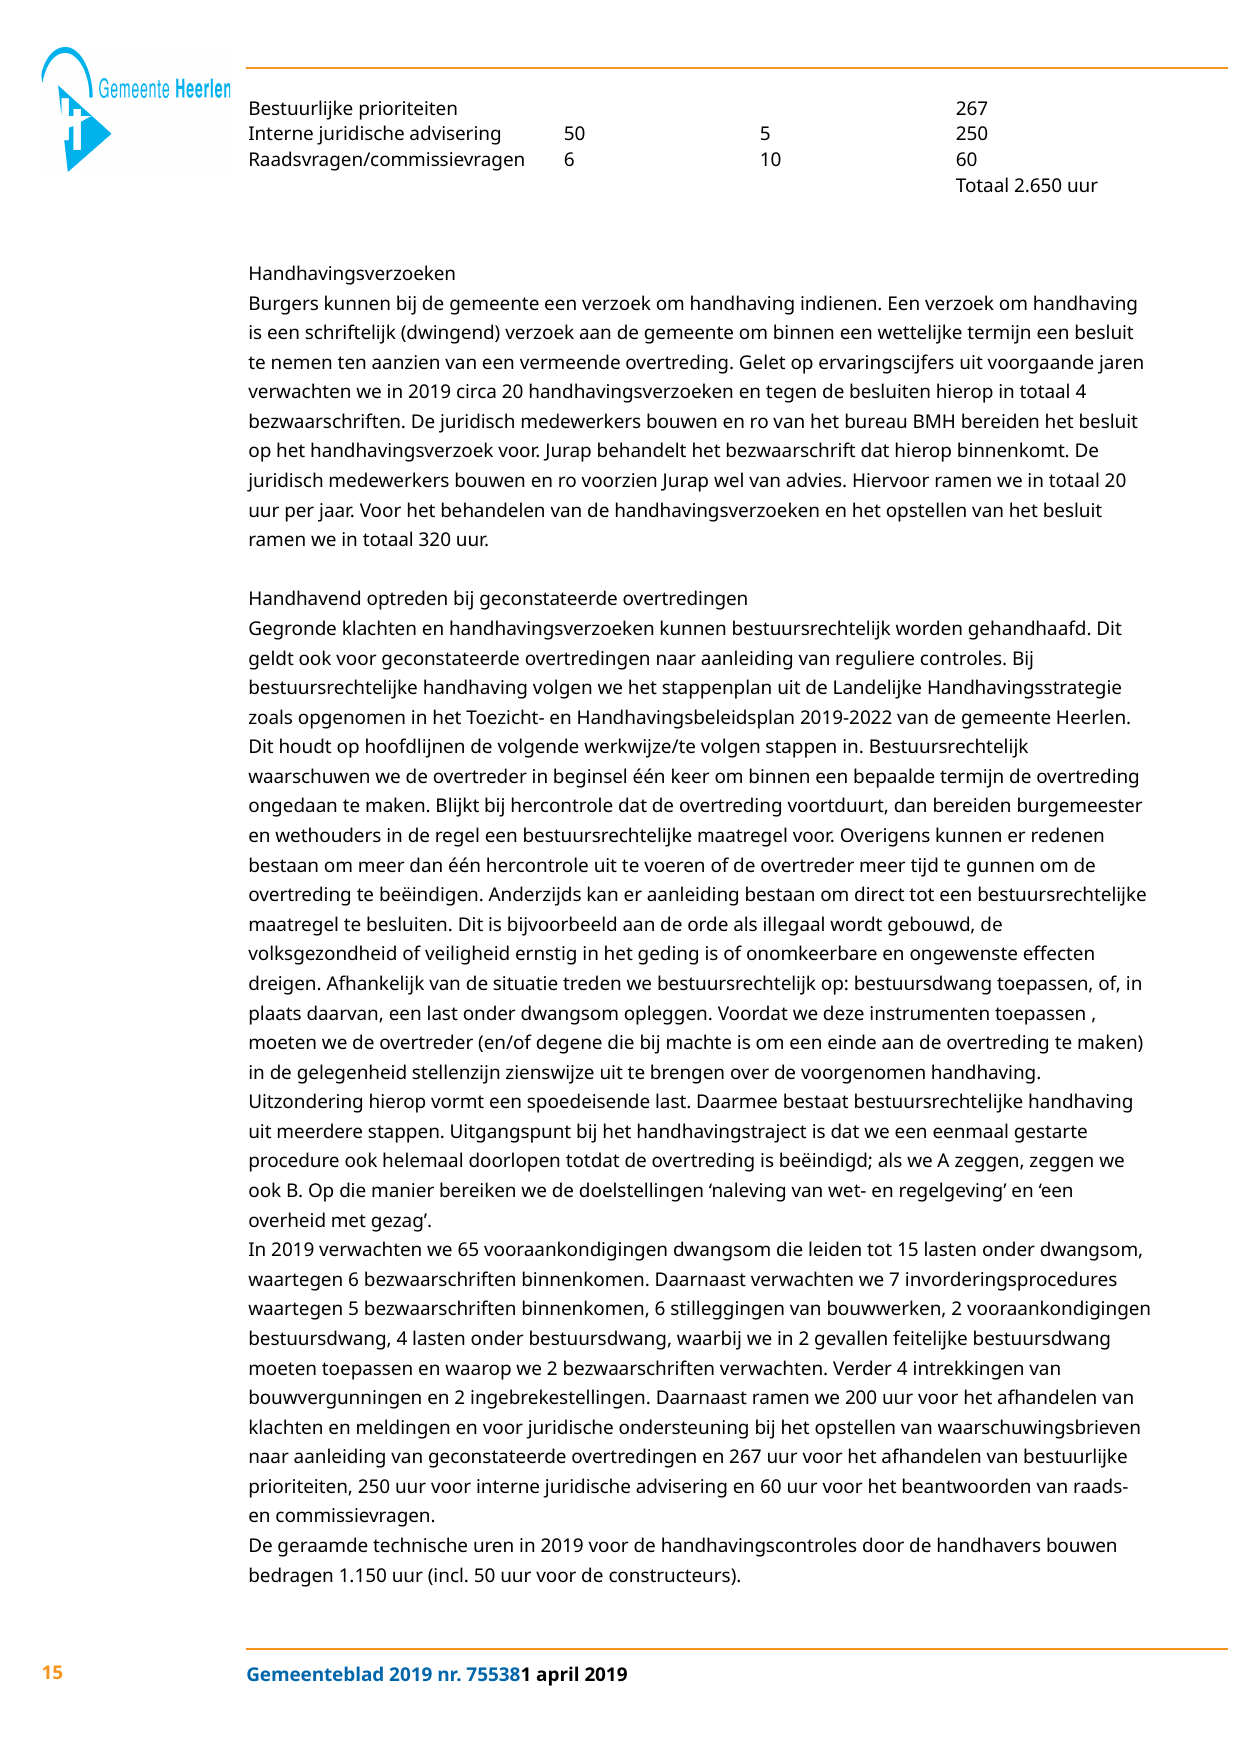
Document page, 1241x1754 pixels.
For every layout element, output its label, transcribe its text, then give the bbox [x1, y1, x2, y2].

picture [41, 47, 231, 172]
table_cell [564, 95, 759, 121]
table_cell [760, 95, 956, 121]
text In 2019 verwachten we 65 vooraankondigingen dwangsom die leiden tot 15 lasten onder dwangsom, waartegen 6 bezwaarschriften binnenkomen. Daarnaast verwachten we 7 invorderingsprocedures waartegen 5 bezwaarschriften binnenkomen, 6 stilleggingen van bouwwerken, 2 vooraankondigingen bestuursdwang, 4 lasten onder bestuursdwang, waarbij we in 2 gevallen feitelijke bestuursdwang moeten toepassen en waarop we 2 bezwaarschriften verwachten. Verder 4 intrekkingen van bouwvergunningen en 2 ingebrekestellingen. Daarnaast ramen we 200 uur voor het afhandelen van klachten en meldingen en voor juridische ondersteuning bij het opstellen van waarschuwingsbrieven naar aanleiding van geconstateerde overtredingen en 267 uur voor het afhandelen van bestuurlijke prioriteiten, 250 uur voor interne juridische advisering en 60 uur voor het beantwoorden van raads- en commissievragen. [248, 1236, 1152, 1528]
table_cell 10 [760, 146, 956, 172]
table_cell Bestuurlijke prioriteiten [248, 95, 563, 121]
table_cell Interne juridische advisering [248, 121, 563, 146]
table_cell [248, 172, 563, 198]
text Gegronde klachten en handhavingsverzoeken kunnen bestuursrechtelijk worden gehandhaafd. Dit geldt ook voor geconstateerde overtredingen naar aanleiding van reguliere controles. Bij bestuursrechtelijke handhaving volgen we het stappenplan uit de Landelijke Handhavingsstrategie zoals opgenomen in het Toezicht- en Handhavingsbeleidsplan 2019-2022 van de gemeente Heerlen. Dit houdt op hoofdlijnen de volgende werkwijze/te volgen stappen in. Bestuursrechtelijk waarschuwen we de overtreder in beginsel één keer om binnen een bepaalde termijn de overtreding ongedaan te maken. Blijkt bij hercontrole dat de overtreding voortduurt, dan bereiden burgemeester en wethouders in de regel een bestuursrechtelijke maatregel voor. Overigens kunnen er redenen bestaan om meer dan één hercontrole uit te voeren of de overtreder meer tijd te gunnen om de overtreding te beëindigen. Anderzijds kan er aanleiding bestaan om direct tot een bestuursrechtelijke maatregel te besluiten. Dit is bijvoorbeeld aan de orde als illegaal wordt gebouwd, de volksgezondheid of veiligheid ernstig in het geding is of onomkeerbare en ongewenste effecten dreigen. Afhankelijk van de situatie treden we bestuursrechtelijk op: bestuursdwang toepassen, of, in plaats daarvan, een last onder dwangsom opleggen. Voordat we deze instrumenten toepassen , moeten we de overtreder (en/of degene die bij machte is om een einde aan de overtreding te maken) in de gelegenheid stellenzijn zienswijze uit te brengen over de voorgenomen handhaving. Uitzondering hierop vormt een spoedeisende last. Daarmee bestaat bestuursrechtelijke handhaving uit meerdere stappen. Uitgangspunt bij het handhavingstraject is dat we een eenmaal gestarte procedure ook helemaal doorlopen totdat de overtreding is beëindigd; als we A zeggen, zeggen we ook B. Op die manier bereiken we de doelstellingen ‘naleving van wet- en regelgeving’ en ‘een overheid met gezag’. [248, 615, 1152, 1232]
table_cell 60 [956, 146, 1152, 172]
picture [41, 47, 58, 70]
table_cell 250 [956, 121, 1152, 146]
text Handhavend optreden bij geconstateerde overtredingen [248, 586, 1152, 611]
table_cell 5 [760, 121, 956, 146]
table_cell 6 [564, 146, 759, 172]
table_cell 267 [956, 95, 1152, 121]
text Handhavingsverzoeken [248, 260, 1152, 286]
text De geraamde technische uren in 2019 voor de handhavingscontroles door de handhavers bouwen bedragen 1.150 uur (incl. 50 uur voor de constructeurs). [248, 1532, 1152, 1587]
table_cell [760, 172, 956, 198]
table_cell Totaal 2.650 uur [956, 172, 1152, 198]
text Burgers kunnen bij de gemeente een verzoek om handhaving indienen. Een verzoek om handhaving is een schriftelijk (dwingend) verzoek aan de gemeente om binnen een wettelijke termijn een besluit te nemen ten aanzien van een vermeende overtreding. Gelet op ervaringscijfers uit voorgaande jaren verwachten we in 2019 circa 20 handhavingsverzoeken en tegen de besluiten hierop in totaal 4 bezwaarschriften. De juridisch medewerkers bouwen en ro van het bureau BMH bereiden het besluit op het handhavingsverzoek voor. Jurap behandelt het bezwaarschrift dat hierop binnenkomt. De juridisch medewerkers bouwen en ro voorzien Jurap wel van advies. Hiervoor ramen we in totaal 20 uur per jaar. Voor het behandelen van de handhavingsverzoeken en het opstellen van het besluit ramen we in totaal 320 uur. [248, 290, 1152, 552]
table_cell 50 [564, 121, 759, 146]
table_cell [564, 172, 759, 198]
table_cell Raadsvragen/commissievragen [248, 146, 563, 172]
